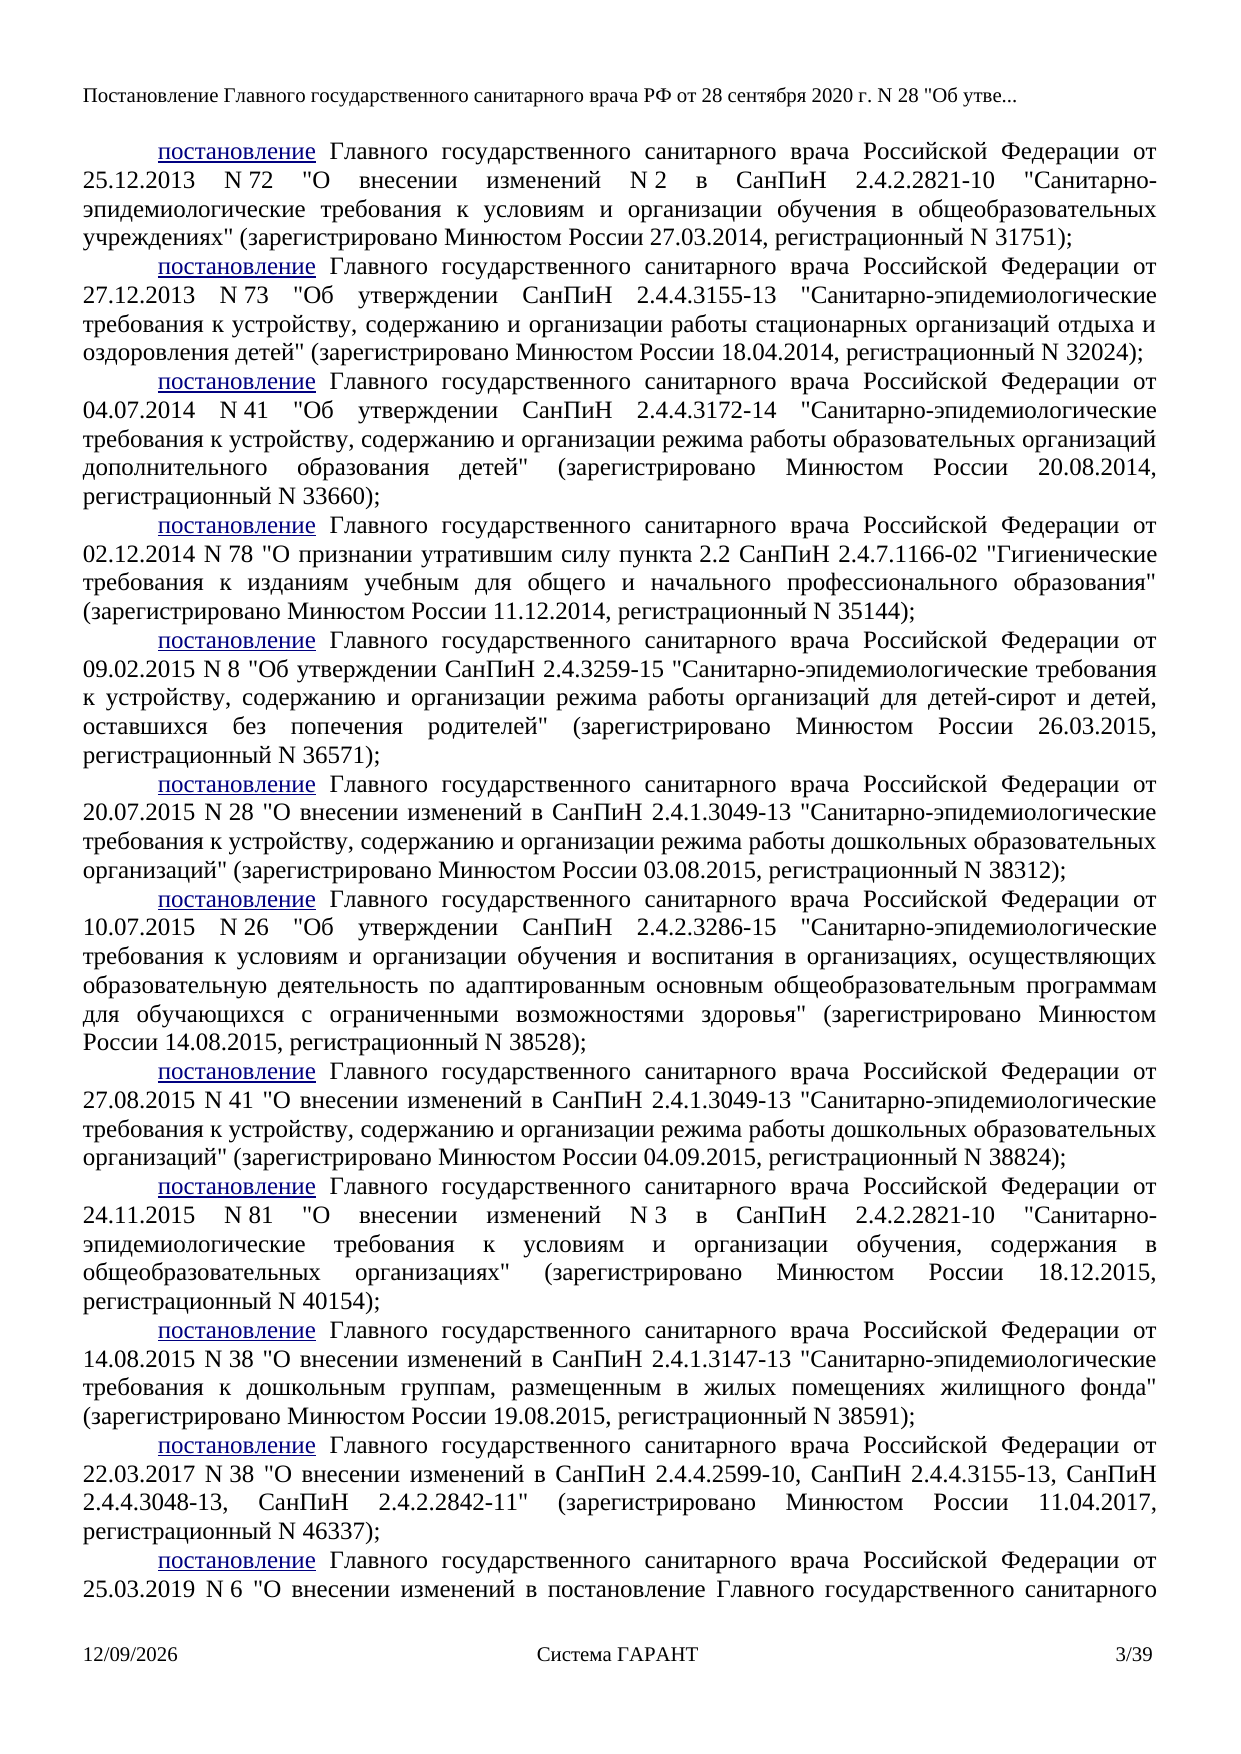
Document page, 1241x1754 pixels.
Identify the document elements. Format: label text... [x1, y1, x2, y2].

text постановление Главного государственного санитарного врача Российской Федерации от 02.12.2014 N 78 "О признании утратившим силу пункта 2.2 СанПиН 2.4.7.1166-02 "Гигиенические требования к изданиям учебным для общего и начального профессионального образования" (зарегистрировано Минюстом России 11.12.2014, регистрационный N 35144); [83, 510, 1157, 625]
text постановление Главного государственного санитарного врача Российской Федерации от 10.07.2015 N 26 "Об утверждении СанПиН 2.4.2.3286-15 "Санитарно-эпидемиологические требования к условиям и организации обучения и воспитания в организациях, осуществляющих образовательную деятельность по адаптированным основным общеобразовательным программам для обучающихся с ограниченными возможностями здоровья" (зарегистрировано Минюстом России 14.08.2015, регистрационный N 38528); [83, 884, 1157, 1056]
text постановление Главного государственного санитарного врача Российской Федерации от 04.07.2014 N 41 "Об утверждении СанПиН 2.4.4.3172-14 "Санитарно-эпидемиологические требования к устройству, содержанию и организации режима работы образовательных организаций дополнительного образования детей" (зарегистрировано Минюстом России 20.08.2014, регистрационный N 33660); [83, 366, 1157, 510]
text постановление Главного государственного санитарного врача Российской Федерации от 22.03.2017 N 38 "О внесении изменений в СанПиН 2.4.4.2599-10, СанПиН 2.4.4.3155-13, СанПиН 2.4.4.3048-13, СанПиН 2.4.2.2842-11" (зарегистрировано Минюстом России 11.04.2017, регистрационный N 46337); [83, 1430, 1157, 1545]
text постановление Главного государственного санитарного врача Российской Федерации от 24.11.2015 N 81 "О внесении изменений N 3 в СанПиН 2.4.2.2821-10 "Санитарно-эпидемиологические требования к условиям и организации обучения, содержания в общеобразовательных организациях" (зарегистрировано Минюстом России 18.12.2015, регистрационный N 40154); [83, 1171, 1157, 1315]
text постановление Главного государственного санитарного врача Российской Федерации от 25.03.2019 N 6 "О внесении изменений в постановление Главного государственного санитарного [83, 1545, 1157, 1602]
text постановление Главного государственного санитарного врача Российской Федерации от 14.08.2015 N 38 "О внесении изменений в СанПиН 2.4.1.3147-13 "Санитарно-эпидемиологические требования к дошкольным группам, размещенным в жилых помещениях жилищного фонда" (зарегистрировано Минюстом России 19.08.2015, регистрационный N 38591); [83, 1315, 1157, 1430]
text постановление Главного государственного санитарного врача Российской Федерации от 09.02.2015 N 8 "Об утверждении СанПиН 2.4.3259-15 "Санитарно-эпидемиологические требования к устройству, содержанию и организации режима работы организаций для детей-сирот и детей, оставшихся без попечения родителей" (зарегистрировано Минюстом России 26.03.2015, регистрационный N 36571); [83, 625, 1157, 769]
text постановление Главного государственного санитарного врача Российской Федерации от 27.08.2015 N 41 "О внесении изменений в СанПиН 2.4.1.3049-13 "Санитарно-эпидемиологические требования к устройству, содержанию и организации режима работы дошкольных образовательных организаций" (зарегистрировано Минюстом России 04.09.2015, регистрационный N 38824); [83, 1056, 1157, 1171]
text постановление Главного государственного санитарного врача Российской Федерации от 27.12.2013 N 73 "Об утверждении СанПиН 2.4.4.3155-13 "Санитарно-эпидемиологические требования к устройству, содержанию и организации работы стационарных организаций отдыха и оздоровления детей" (зарегистрировано Минюстом России 18.04.2014, регистрационный N 32024); [83, 251, 1157, 366]
text постановление Главного государственного санитарного врача Российской Федерации от 25.12.2013 N 72 "О внесении изменений N 2 в СанПиН 2.4.2.2821-10 "Санитарно-эпидемиологические требования к условиям и организации обучения в общеобразовательных учреждениях" (зарегистрировано Минюстом России 27.03.2014, регистрационный N 31751); [83, 136, 1157, 251]
text постановление Главного государственного санитарного врача Российской Федерации от 20.07.2015 N 28 "О внесении изменений в СанПиН 2.4.1.3049-13 "Санитарно-эпидемиологические требования к устройству, содержанию и организации режима работы дошкольных образовательных организаций" (зарегистрировано Минюстом России 03.08.2015, регистрационный N 38312); [83, 769, 1157, 884]
